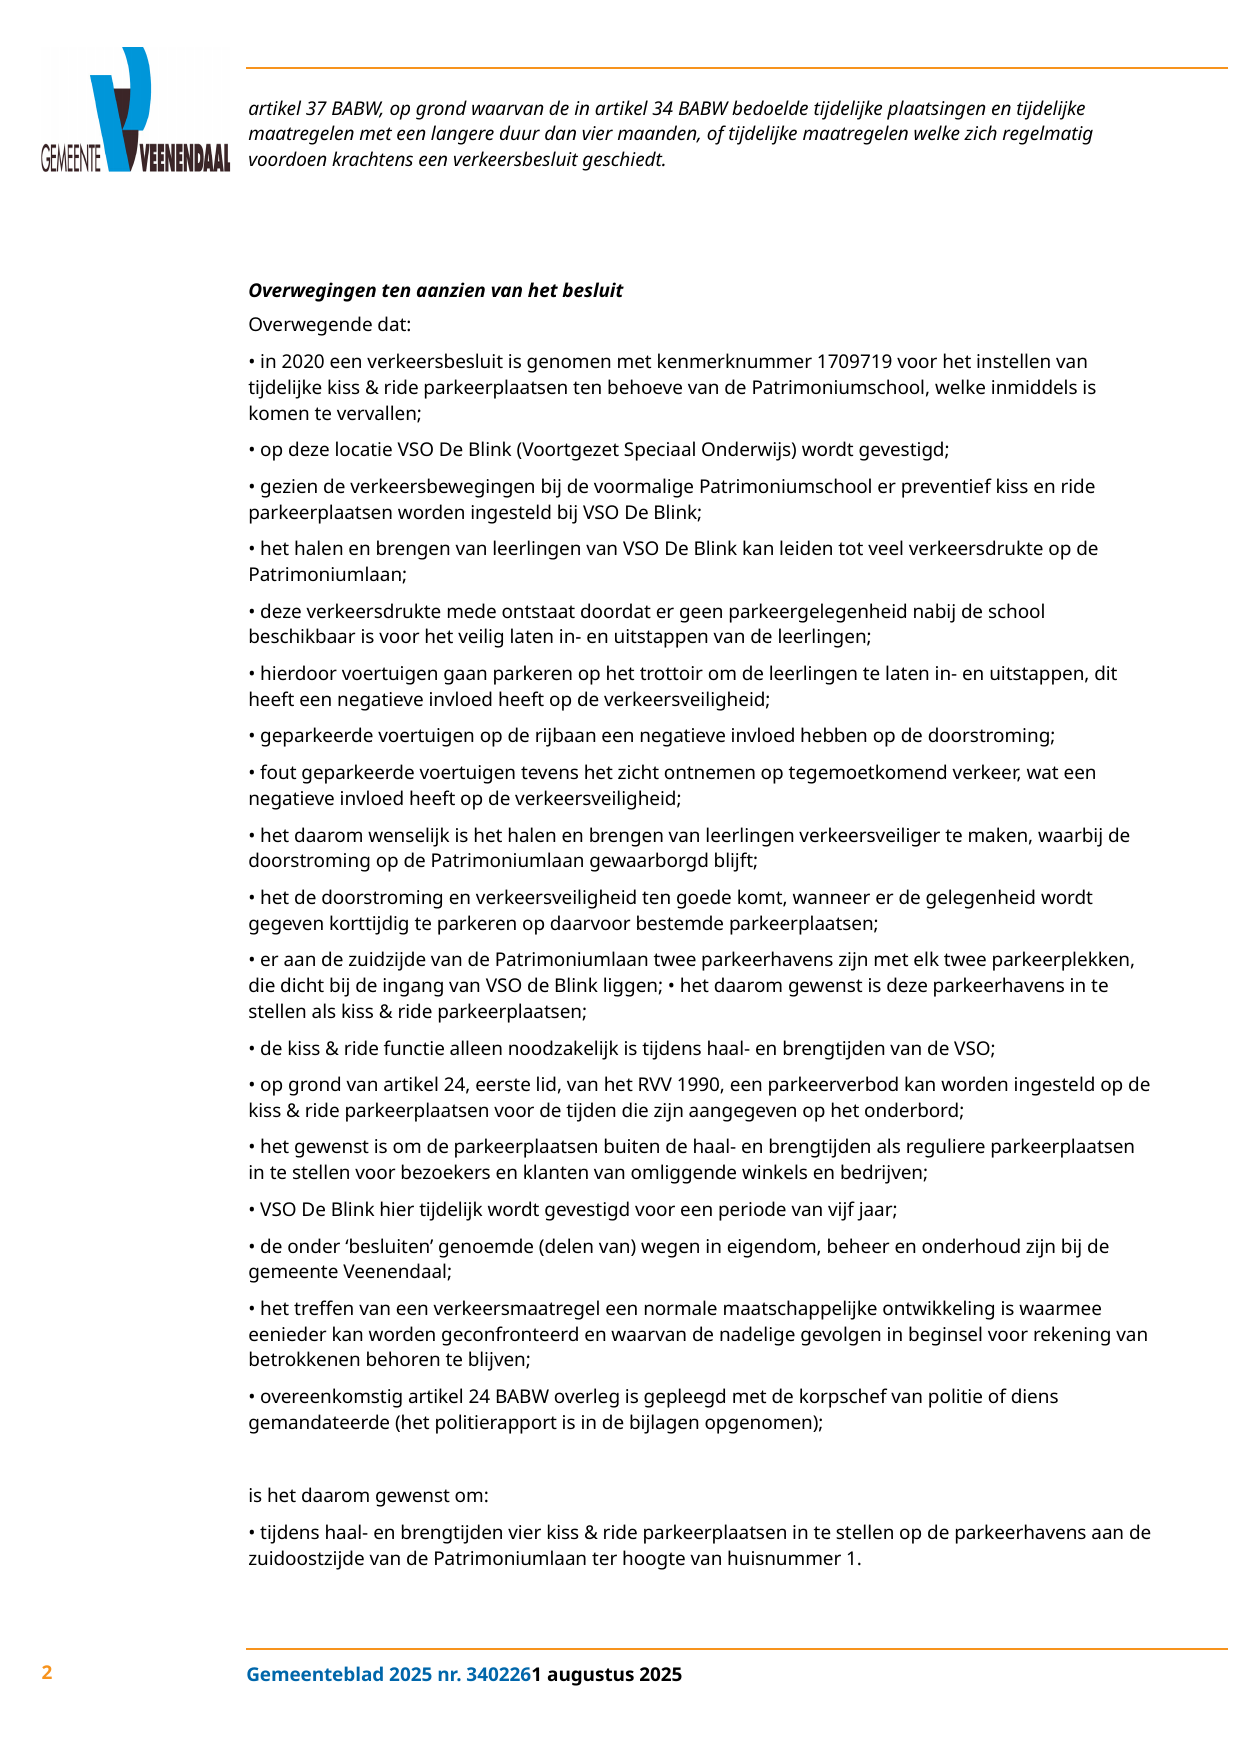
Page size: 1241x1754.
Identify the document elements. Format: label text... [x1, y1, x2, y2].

text • op grond van artikel 24, eerste lid, van het RVV 1990, een parkeerverbod kan worden ingesteld op de kiss & ride parkeerplaatsen voor de tijden die zijn aangegeven op het onderbord; [248, 1071, 1152, 1123]
text • gezien de verkeersbewegingen bij de voormalige Patrimoniumschool er preventief kiss en ride parkeerplaatsen worden ingesteld bij VSO De Blink; [248, 473, 1152, 524]
picture [41, 47, 130, 172]
text Overwegende dat: [248, 312, 1152, 337]
picture [123, 47, 231, 172]
text • hierdoor voertuigen gaan parkeren op het trottoir om de leerlingen te laten in- en uitstappen, dit heeft een negatieve invloed heeft op de verkeersveiligheid; [248, 660, 1152, 712]
text • de kiss & ride functie alleen noodzakelijk is tijdens haal- en brengtijden van de VSO; [248, 1035, 1152, 1060]
text • in 2020 een verkeersbesluit is genomen met kenmerknummer 1709719 voor het instellen van tijdelijke kiss & ride parkeerplaatsen ten behoeve van de Patrimoniumschool, welke inmiddels is komen te vervallen; [248, 348, 1152, 426]
text • het treffen van een verkeersmaatregel een normale maatschappelijke ontwikkeling is waarmee eenieder kan worden geconfronteerd en waarvan de nadelige gevolgen in beginsel voor rekening van betrokkenen behoren te blijven; [248, 1295, 1152, 1372]
text • fout geparkeerde voertuigen tevens het zicht ontnemen op tegemoetkomend verkeer, wat een negatieve invloed heeft op de verkeersveiligheid; [248, 759, 1152, 811]
text is het daarom gewenst om: [248, 1482, 1152, 1508]
text artikel 37 BABW, op grond waarvan de in artikel 34 BABW bedoelde tijdelijke plaatsingen en tijdelijke maatregelen met een langere duur dan vier maanden, of tijdelijke maatregelen welke zich regelmatig voordoen krachtens een verkeersbesluit geschiedt. [248, 95, 1152, 172]
text Overwegingen ten aanzien van het besluit [248, 278, 1152, 303]
text • overeenkomstig artikel 24 BABW overleg is gepleegd met de korpschef van politie of diens gemandateerde (het politierapport is in de bijlagen opgenomen); [248, 1383, 1152, 1435]
text • op deze locatie VSO De Blink (Voortgezet Speciaal Onderwijs) wordt gevestigd; [248, 436, 1152, 462]
text • het halen en brengen van leerlingen van VSO De Blink kan leiden tot veel verkeersdrukte op de Patrimoniumlaan; [248, 536, 1152, 587]
text • het gewenst is om de parkeerplaatsen buiten de haal- en brengtijden als reguliere parkeerplaatsen in te stellen voor bezoekers en klanten van omliggende winkels en bedrijven; [248, 1134, 1152, 1185]
text • VSO De Blink hier tijdelijk wordt gevestigd voor een periode van vijf jaar; [248, 1196, 1152, 1222]
text • tijdens haal- en brengtijden vier kiss & ride parkeerplaatsen in te stellen op de parkeerhavens aan de zuidoostzijde van de Patrimoniumlaan ter hoogte van huisnummer 1. [248, 1519, 1152, 1571]
text • deze verkeersdrukte mede ontstaat doordat er geen parkeergelegenheid nabij de school beschikbaar is voor het veilig laten in- en uitstappen van de leerlingen; [248, 598, 1152, 649]
text • er aan de zuidzijde van de Patrimoniumlaan twee parkeerhavens zijn met elk twee parkeerplekken, die dicht bij de ingang van VSO de Blink liggen; • het daarom gewenst is deze parkeerhavens in te stellen als kiss & ride parkeerplaatsen; [248, 947, 1152, 1024]
text • het de doorstroming en verkeersveiligheid ten goede komt, wanneer er de gelegenheid wordt gegeven korttijdig te parkeren op daarvoor bestemde parkeerplaatsen; [248, 884, 1152, 936]
text • geparkeerde voertuigen op de rijbaan een negatieve invloed hebben op de doorstroming; [248, 723, 1152, 748]
text • de onder ‘besluiten’ genoemde (delen van) wegen in eigendom, beheer en onderhoud zijn bij de gemeente Veenendaal; [248, 1233, 1152, 1284]
text • het daarom wenselijk is het halen en brengen van leerlingen verkeersveiliger te maken, waarbij de doorstroming op de Patrimoniumlaan gewaarborgd blijft; [248, 822, 1152, 873]
